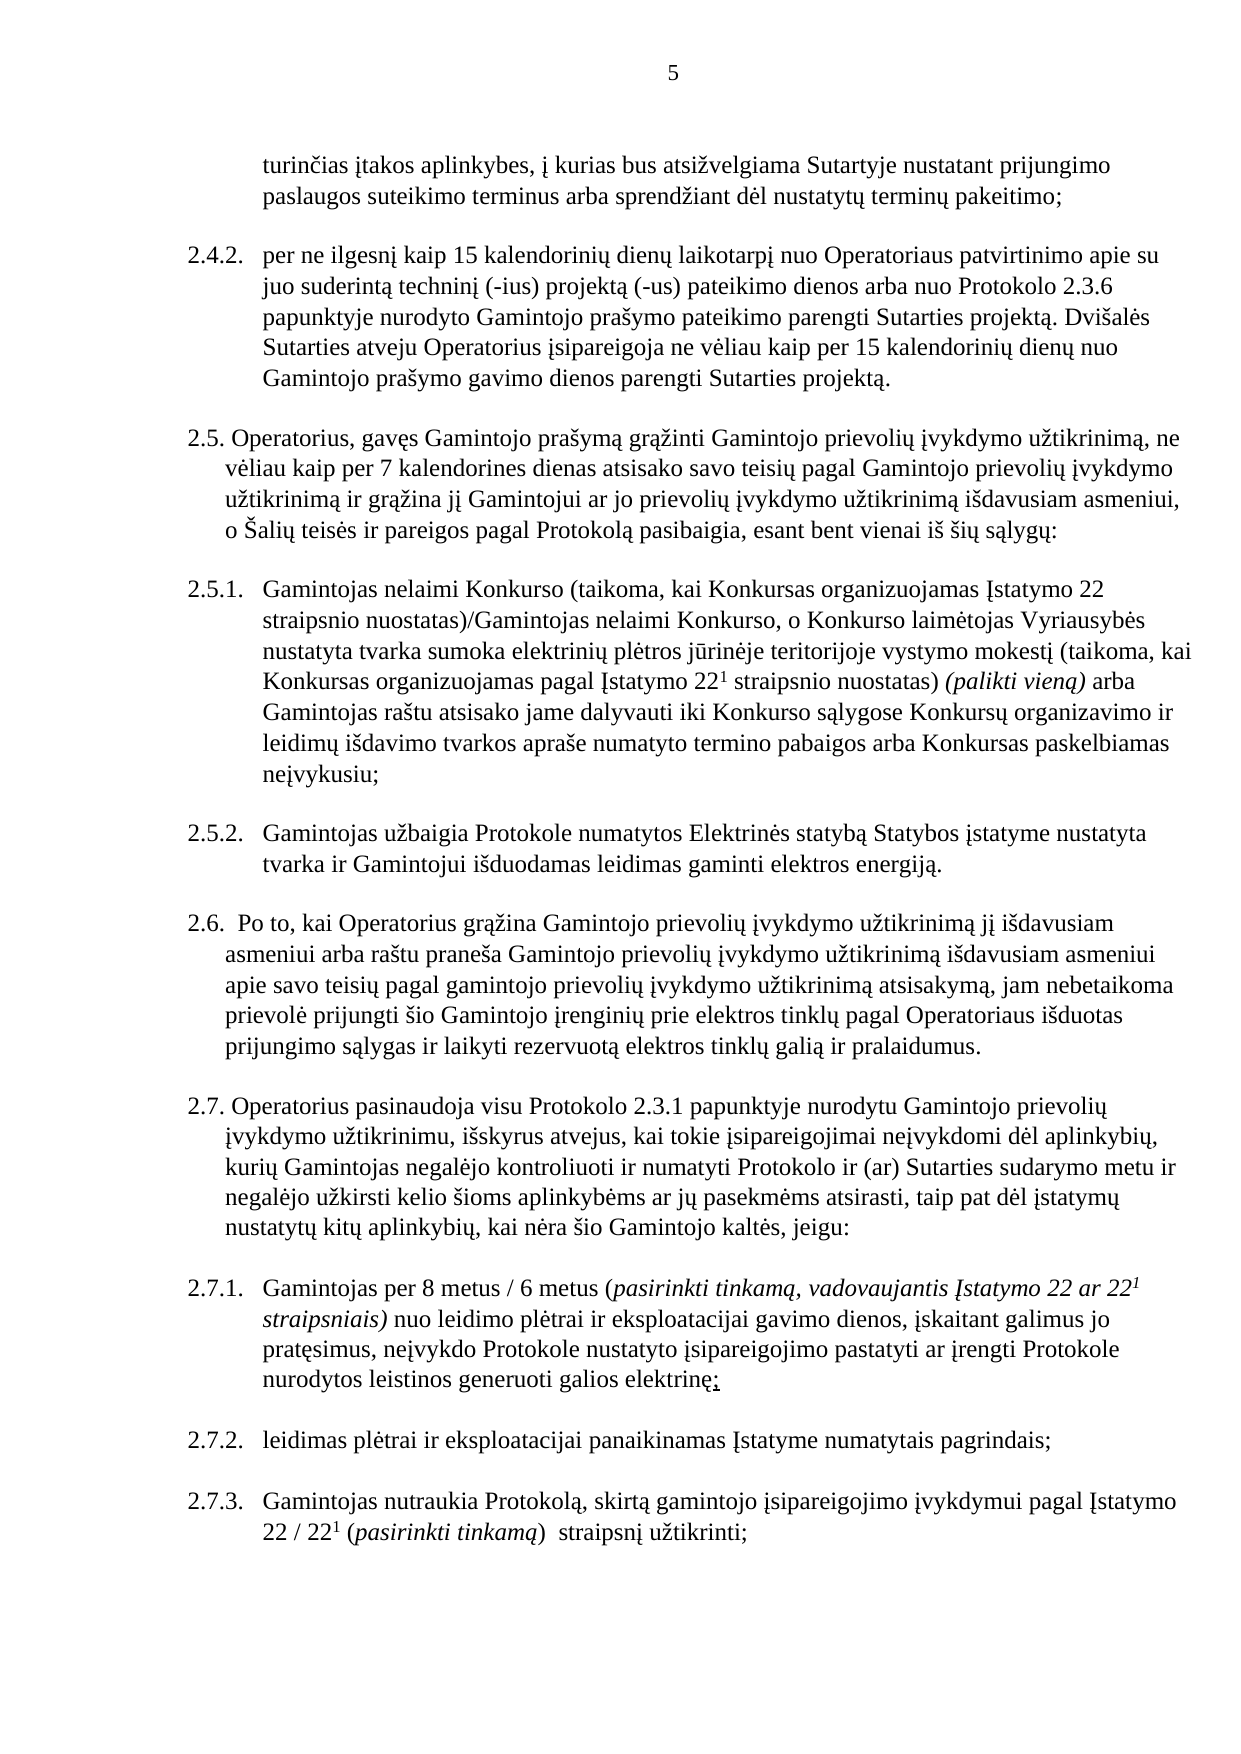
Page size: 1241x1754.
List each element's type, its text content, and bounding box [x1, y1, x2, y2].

text 2.7.1. Gamintojas per 8 metus / 6 metus (pasirinkti tinkamą, vadovaujantis Įstatymo 22 ar 221 straipsniais) nuo leidimo plėtrai ir eksploatacijai gavimo dienos, įskaitant galimus jo pratęsimus, neįvykdo Protokole nustatyto įsipareigojimo pastatyti ar įrengti Protokole nurodytos leistinos generuoti galios elektrinę; [187, 1273, 1196, 1393]
text 2.5.2. Gamintojas užbaigia Protokole numatytos Elektrinės statybą Statybos įstatyme nustatyta tvarka ir Gamintojui išduodamas leidimas gaminti elektros energiją. [187, 818, 1196, 878]
text 2.7.2. leidimas plėtrai ir eksploatacijai panaikinamas Įstatyme numatytais pagrindais; [187, 1425, 1196, 1454]
text 2.5.1. Gamintojas nelaimi Konkurso (taikoma, kai Konkursas organizuojamas Įstatymo 22 straipsnio nuostatas)/Gamintojas nelaimi Konkurso, o Konkurso laimėtojas Vyriausybės nustatyta tvarka sumoka elektrinių plėtros jūrinėje teritorijoje vystymo mokestį (taikoma, kai Konkursas organizuojamas pagal Įstatymo 221 straipsnio nuostatas) (palikti vieną) arba Gamintojas raštu atsisako jame dalyvauti iki Konkurso sąlygose Konkursų organizavimo ir leidimų išdavimo tvarkos apraše numatyto termino pabaigos arba Konkursas paskelbiamas neįvykusiu; [187, 574, 1196, 787]
text turinčias įtakos aplinkybes, į kurias bus atsižvelgiama Sutartyje nustatant prijungimo paslaugos suteikimo terminus arba sprendžiant dėl nustatytų terminų pakeitimo; [187, 150, 1196, 209]
text 2.5. Operatorius, gavęs Gamintojo prašymą grąžinti Gamintojo prievolių įvykdymo užtikrinimą, ne vėliau kaip per 7 kalendorines dienas atsisako savo teisių pagal Gamintojo prievolių įvykdymo užtikrinimą ir grąžina jį Gamintojui ar jo prievolių įvykdymo užtikrinimą išdavusiam asmeniui, o Šalių teisės ir pareigos pagal Protokolą pasibaigia, esant bent vienai iš šių sąlygų: [187, 423, 1196, 543]
text 2.7. Operatorius pasinaudoja visu Protokolo 2.3.1 papunktyje nurodytu Gamintojo prievolių įvykdymo užtikrinimu, išskyrus atvejus, kai tokie įsipareigojimai neįvykdomi dėl aplinkybių, kurių Gamintojas negalėjo kontroliuoti ir numatyti Protokolo ir (ar) Sutarties sudarymo metu ir negalėjo užkirsti kelio šioms aplinkybėms ar jų pasekmėms atsirasti, taip pat dėl įstatymų nustatytų kitų aplinkybių, kai nėra šio Gamintojo kaltės, jeigu: [187, 1091, 1196, 1241]
text 2.7.3. Gamintojas nutraukia Protokolą, skirtą gamintojo įsipareigojimo įvykdymui pagal Įstatymo 22 / 221 (pasirinkti tinkamą) straipsnį užtikrinti; [187, 1486, 1196, 1545]
text 2.4.2. per ne ilgesnį kaip 15 kalendorinių dienų laikotarpį nuo Operatoriaus patvirtinimo apie su juo suderintą techninį (-ius) projektą (-us) pateikimo dienos arba nuo Protokolo 2.3.6 papunktyje nurodyto Gamintojo prašymo pateikimo parengti Sutarties projektą. Dvišalės Sutarties atveju Operatorius įsipareigoja ne vėliau kaip per 15 kalendorinių dienų nuo Gamintojo prašymo gavimo dienos parengti Sutarties projektą. [187, 240, 1196, 392]
text 2.6. Po to, kai Operatorius grąžina Gamintojo prievolių įvykdymo užtikrinimą jį išdavusiam asmeniui arba raštu praneša Gamintojo prievolių įvykdymo užtikrinimą išdavusiam asmeniui apie savo teisių pagal gamintojo prievolių įvykdymo užtikrinimą atsisakymą, jam nebetaikoma prievolė prijungti šio Gamintojo įrenginių prie elektros tinklų pagal Operatoriaus išduotas prijungimo sąlygas ir laikyti rezervuotą elektros tinklų galią ir pralaidumus. [187, 908, 1196, 1060]
